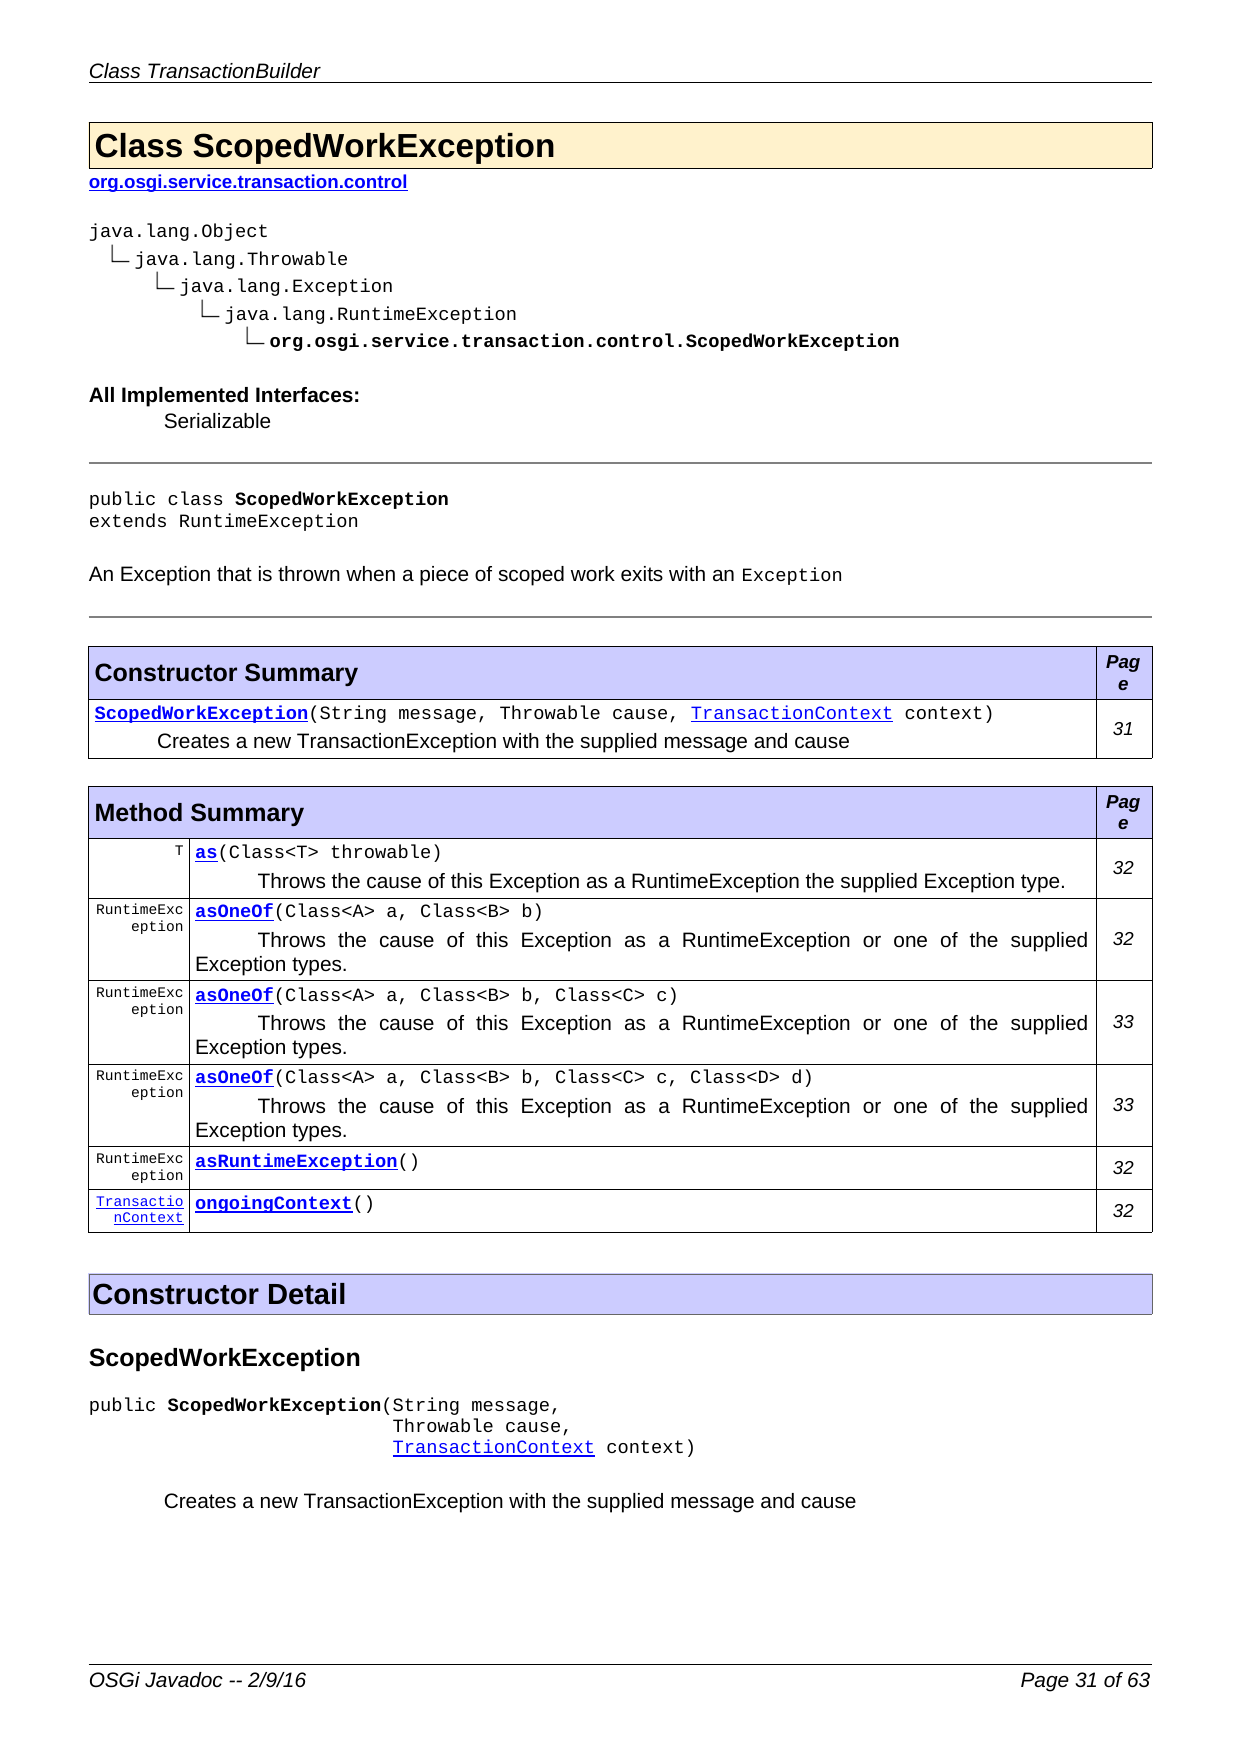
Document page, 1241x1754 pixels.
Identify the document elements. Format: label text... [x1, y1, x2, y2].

subtitle All Implemented Interfaces: [88, 382, 1152, 406]
subtitle ScopedWorkException [88, 1343, 1152, 1371]
table_cell ScopedWorkException(String message, Throwable cause, TransactionContext context) Creates a new TransactionException with the supplied message and cause [89, 700, 1096, 758]
table_header Constructor Summary [89, 647, 1096, 699]
text Creates a new TransactionException with the supplied message and cause [163, 1488, 1152, 1512]
text public class ScopedWorkException [88, 490, 1152, 511]
subtitle Constructor Detail [90, 1275, 1152, 1314]
text Serializable [163, 409, 1152, 433]
table_cell 33 [1097, 981, 1152, 1063]
table_cell asOneOf(Class<A> a, Class<B> b, Class<C> c, Class<D> d) Throws the cause of this Exception as a RuntimeException or one of the supplied Exception types. [190, 1065, 1096, 1146]
table_cell 31 [1097, 700, 1152, 758]
table_cell asOneOf(Class<A> a, Class<B> b) Throws the cause of this Exception as a RuntimeException or one of the supplied Exception types. [190, 899, 1096, 980]
text extends RuntimeException [88, 511, 1152, 533]
table_cell RuntimeException [89, 981, 189, 1063]
table_header Page [1097, 787, 1152, 838]
text An Exception that is thrown when a piece of scoped work exits with an Exception [88, 562, 1152, 587]
text java.lang.Throwable [88, 243, 1152, 271]
table_cell RuntimeException [89, 899, 189, 980]
table_cell as(Class<T> throwable) Throws the cause of this Exception as a RuntimeException the supplied Exception type. [190, 839, 1096, 897]
subtitle Class ScopedWorkException [90, 123, 1152, 168]
text public ScopedWorkException(String message, Throwable cause, TransactionContext context) [88, 1396, 1152, 1459]
text java.lang.Exception [88, 271, 1152, 298]
table_header Method Summary [89, 787, 1096, 838]
table_cell 33 [1097, 1065, 1152, 1146]
table_header Page [1097, 647, 1152, 699]
table_cell asRuntimeException() [190, 1147, 1096, 1189]
table_cell 32 [1097, 899, 1152, 980]
picture [156, 270, 180, 293]
table_cell TransactionContext [89, 1190, 189, 1232]
table_cell ongoingContext() [190, 1190, 1096, 1232]
text java.lang.Object [88, 222, 1152, 243]
text org.osgi.service.transaction.control.ScopedWorkException [88, 326, 1152, 353]
table_cell RuntimeException [89, 1147, 189, 1189]
text java.lang.RuntimeException [88, 298, 1152, 326]
table_cell 31 [1097, 1190, 1152, 1232]
picture [111, 243, 135, 266]
text org.osgi.service.transaction.control [88, 171, 1152, 193]
table_cell 32 [1097, 839, 1152, 897]
picture [201, 298, 225, 321]
table_cell RuntimeException [89, 1065, 189, 1146]
table_cell 32 [1097, 1147, 1152, 1189]
picture [246, 325, 270, 348]
table_cell T [89, 839, 189, 897]
table_cell asOneOf(Class<A> a, Class<B> b, Class<C> c) Throws the cause of this Exception as a RuntimeException or one of the supplied Exception types. [190, 981, 1096, 1063]
